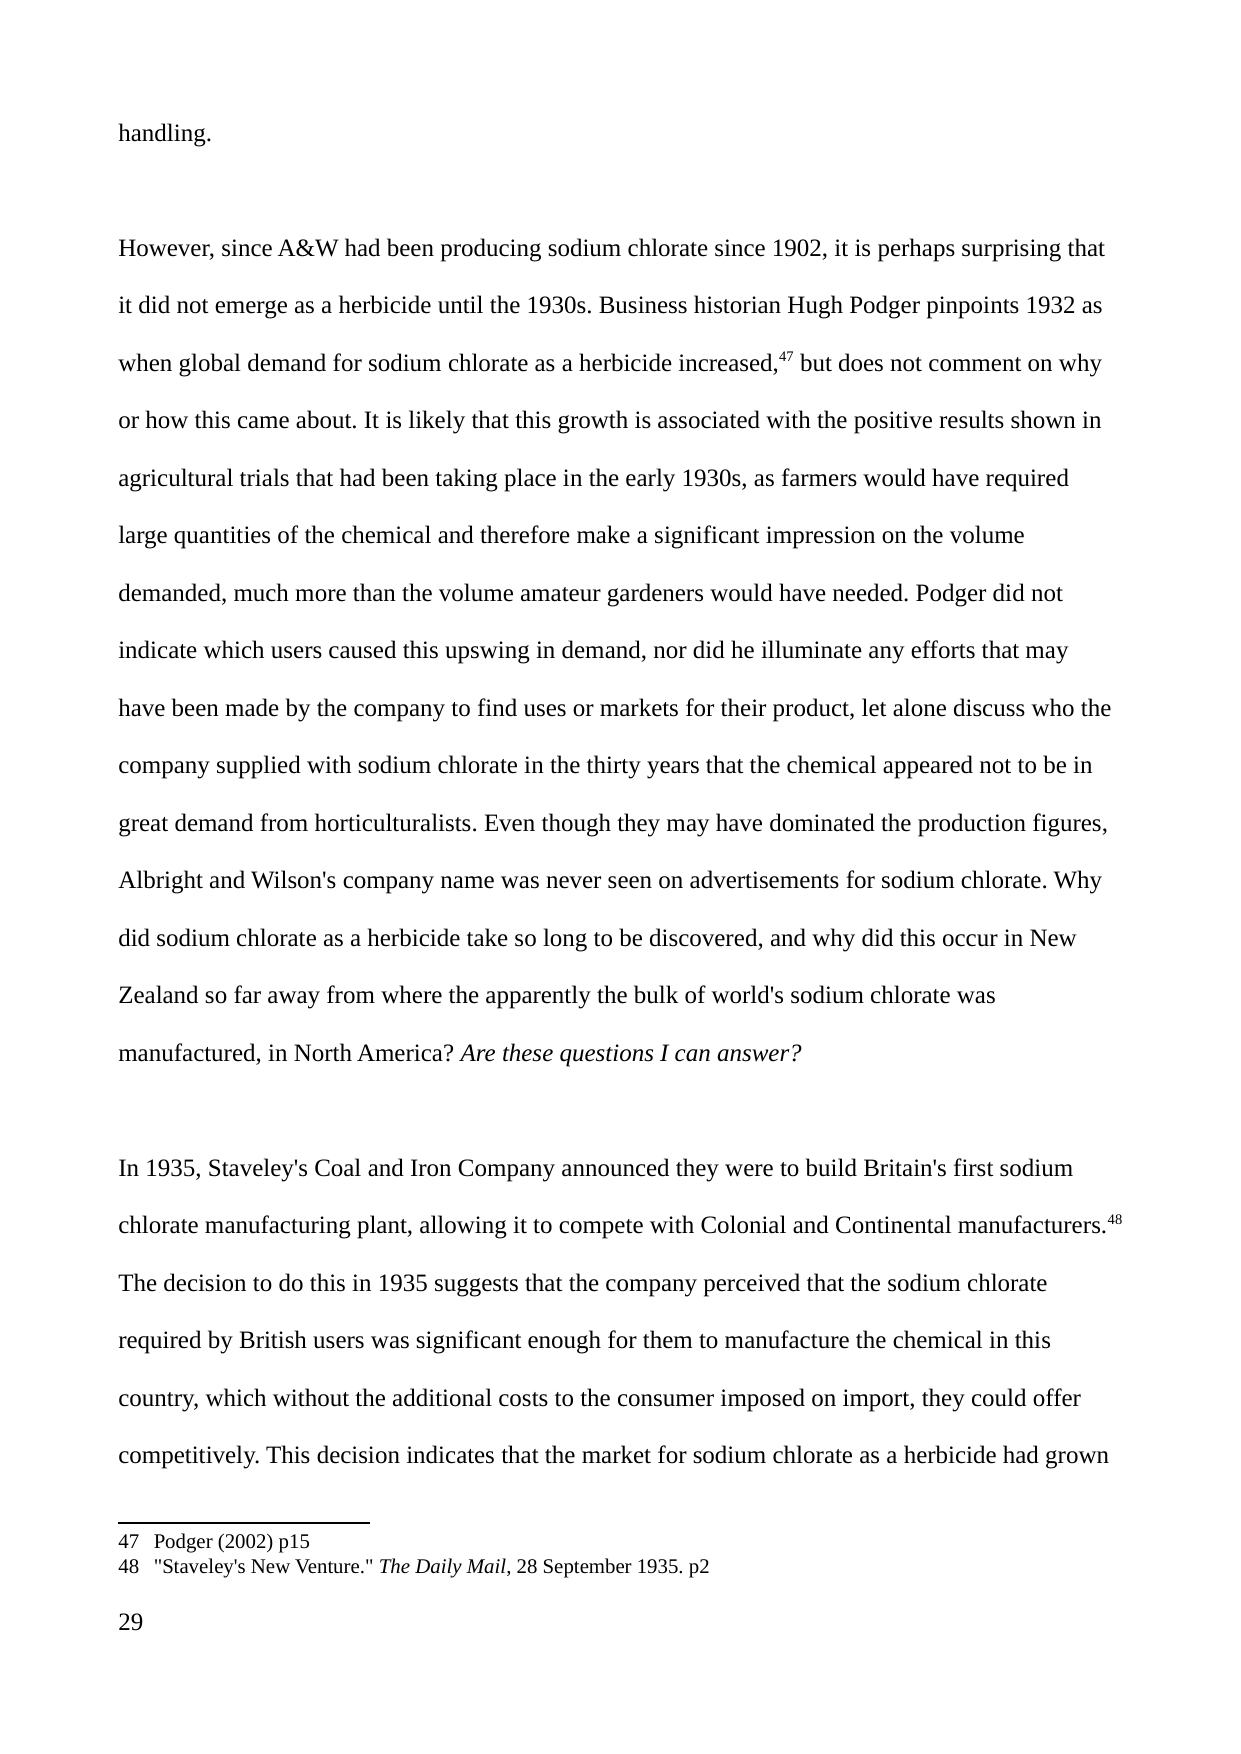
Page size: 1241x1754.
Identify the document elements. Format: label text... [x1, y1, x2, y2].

text "Staveley's New Venture." The Daily Mail, 28 September 1935. p2 [118, 1553, 1122, 1578]
text Podger (2002) p15 [118, 1529, 1122, 1553]
text However, since A&W had been producing sodium chlorate since 1902, it is perhaps surprising that it did not emerge as a herbicide until the 1930s. Business historian Hugh Podger pinpoints 1932 as when global demand for sodium chlorate as a herbicide increased, but does not comment on why or how this came about. It is likely that this growth is associated with the positive results shown in agricultural trials that had been taking place in the early 1930s, as farmers would have required large quantities of the chemical and therefore make a significant impression on the volume demanded, much more than the volume amateur gardeners would have needed. Podger did not indicate which users caused this upswing in demand, nor did he illuminate any efforts that may have been made by the company to find uses or markets for their product, let alone discuss who the company supplied with sodium chlorate in the thirty years that the chemical appeared not to be in great demand from horticulturalists. Even though they may have dominated the production figures, Albright and Wilson's company name was never seen on advertisements for sodium chlorate. Why did sodium chlorate as a herbicide take so long to be discovered, and why did this occur in New Zealand so far away from where the apparently the bulk of world's sodium chlorate was manufactured, in North America? Are these questions I can answer? [118, 233, 1122, 1067]
text handling. [118, 118, 1122, 147]
text In 1935, Staveley's Coal and Iron Company announced they were to build Britain's first sodium chlorate manufacturing plant, allowing it to compete with Colonial and Continental manufacturers. The decision to do this in 1935 suggests that the company perceived that the sodium chlorate required by British users was significant enough for them to manufacture the chemical in this country, which without the additional costs to the consumer imposed on import, they could offer competitively. This decision indicates that the market for sodium chlorate as a herbicide had grown [118, 1153, 1122, 1469]
